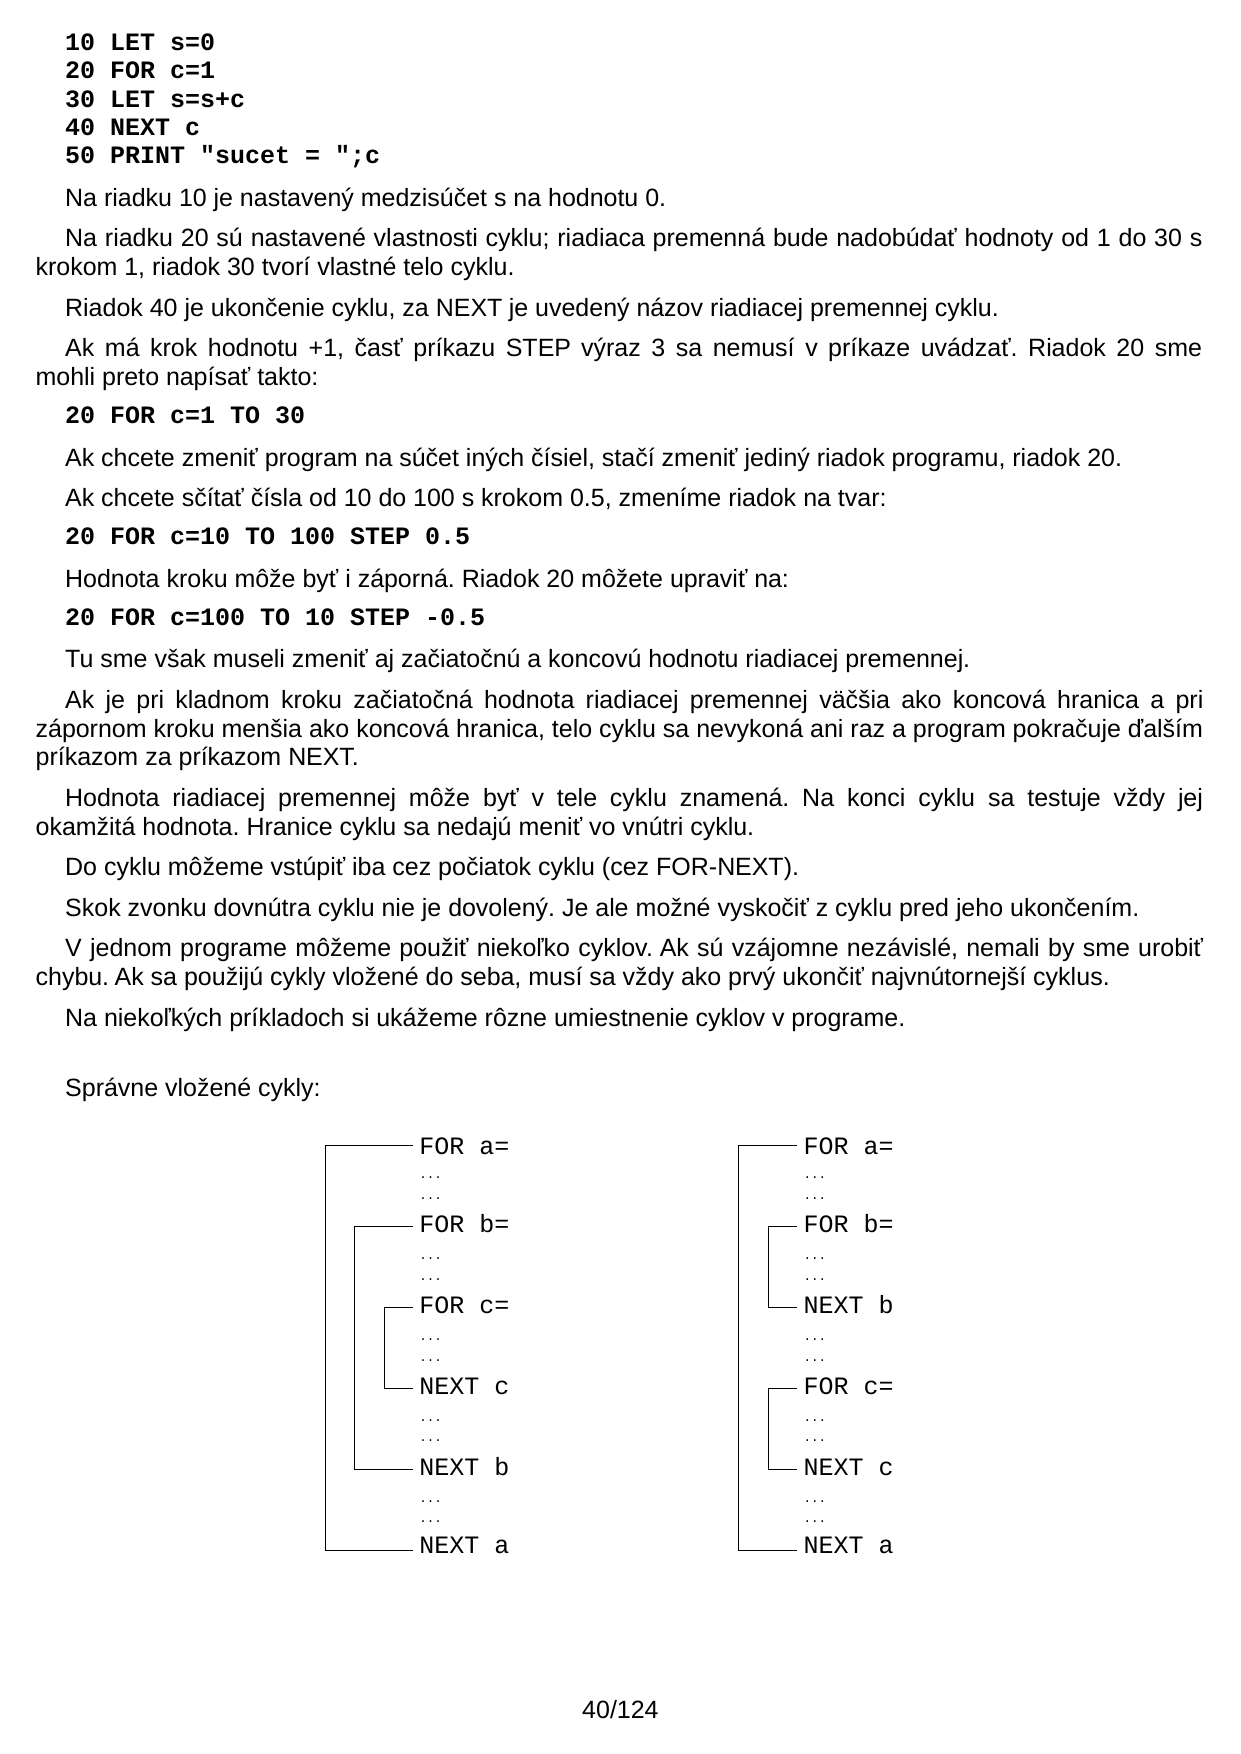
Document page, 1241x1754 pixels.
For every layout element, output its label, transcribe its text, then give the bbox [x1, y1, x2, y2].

table_cell [768, 1348, 797, 1368]
table_cell [384, 1186, 413, 1206]
table_cell [384, 1429, 413, 1449]
table_cell [768, 1530, 797, 1550]
table_cell [355, 1368, 384, 1388]
text 10 LET s=0 [65, 29, 1205, 58]
table_cell NEXT b [413, 1449, 559, 1489]
table_cell [768, 1509, 797, 1529]
table_cell [326, 1489, 354, 1509]
table_cell [326, 1307, 354, 1327]
table_cell [768, 1206, 797, 1226]
table_cell [354, 1509, 384, 1529]
table_cell [384, 1489, 413, 1509]
table_cell [739, 1368, 768, 1388]
table_cell [768, 1470, 797, 1489]
table_cell [384, 1449, 413, 1469]
table_cell [384, 1530, 413, 1550]
table_cell [355, 1388, 384, 1408]
text 50 PRINT "sucet = ";c [65, 143, 1205, 171]
table_cell FOR c= [413, 1287, 559, 1327]
text Na niekoľkých príkladoch si ukážeme rôzne umiestnenie cyklov v programe. [35, 1002, 1205, 1031]
table_cell [326, 1429, 354, 1449]
table_cell [354, 1470, 384, 1489]
text 30 LET s=s+c [65, 86, 1205, 114]
table_cell NEXT c [413, 1368, 559, 1408]
table_cell [355, 1227, 384, 1246]
table_cell [559, 1408, 738, 1428]
table_cell [768, 1327, 797, 1347]
table_cell [739, 1469, 768, 1489]
table_cell ... [797, 1246, 915, 1267]
table_cell ... [797, 1489, 915, 1509]
table_cell [384, 1146, 413, 1165]
table_cell [739, 1246, 768, 1267]
table_cell [559, 1287, 738, 1327]
table_header [354, 1131, 384, 1145]
table_cell [385, 1368, 413, 1388]
table_header [384, 1131, 413, 1145]
table_cell ... [797, 1509, 915, 1529]
text Do cyklu môžeme vstúpiť iba cez počiatok cyklu (cez FOR-NEXT). [35, 852, 1205, 881]
table_cell [739, 1509, 768, 1529]
table_cell [769, 1287, 797, 1307]
table_cell [768, 1368, 797, 1388]
table_cell [326, 1509, 354, 1529]
table_cell [354, 1530, 384, 1550]
table_cell [559, 1489, 738, 1509]
table_cell [739, 1165, 768, 1186]
table_cell ... [797, 1429, 915, 1449]
table_cell [739, 1408, 768, 1428]
table_cell [768, 1489, 797, 1509]
text 20 FOR c=1 TO 30 [65, 402, 1205, 431]
table_cell [739, 1348, 768, 1368]
table_cell [739, 1327, 768, 1347]
table_cell [739, 1489, 768, 1509]
table_cell ... [797, 1408, 915, 1428]
table_cell [384, 1389, 413, 1408]
table_header [325, 1131, 354, 1145]
table_cell [559, 1165, 738, 1186]
table_cell [559, 1206, 738, 1246]
table_header [559, 1131, 738, 1165]
table_cell [739, 1388, 768, 1408]
text 20 FOR c=100 TO 10 STEP -0.5 [65, 604, 1205, 633]
table_cell NEXT c [797, 1449, 915, 1489]
table_header FOR a= [413, 1131, 559, 1165]
table_cell [384, 1287, 413, 1307]
table_cell [768, 1186, 797, 1206]
table_cell ... [413, 1348, 559, 1368]
text Hodnota kroku môže byť i záporná. Riadok 20 môžete upraviť na: [35, 564, 1205, 592]
table_cell [326, 1165, 354, 1186]
table_header FOR a= [797, 1131, 915, 1165]
table_cell [559, 1246, 738, 1267]
table_cell [385, 1327, 413, 1347]
table_cell [769, 1246, 797, 1267]
table_cell ... [797, 1327, 915, 1347]
table_cell ... [413, 1509, 559, 1529]
table_cell [326, 1246, 354, 1267]
text 20 FOR c=10 TO 100 STEP 0.5 [65, 524, 1205, 552]
text Riadok 40 je ukončenie cyklu, za NEXT je uvedený názov riadiacej premennej cyklu. [35, 293, 1205, 321]
table_cell [326, 1206, 354, 1226]
table_cell [559, 1267, 738, 1287]
text V jednom programe môžeme použiť niekoľko cyklov. Ak sú vzájomne nezávislé, nemali by sme urobiť chybu. Ak sa použijú cykly vložené do seba, musí sa vždy ako prvý ukončiť najvnútornejší cyklus. [35, 933, 1205, 991]
table_cell [354, 1551, 384, 1564]
text Ak je pri kladnom kroku začiatočná hodnota riadiacej premennej väčšia ako koncová hranica a pri zápornom kroku menšia ako koncová hranica, telo cyklu sa nevykoná ani raz a program pokračuje ďalším príkazom za príkazom NEXT. [35, 685, 1205, 771]
table_cell [768, 1308, 797, 1327]
table_cell ... [797, 1348, 915, 1368]
table_cell [768, 1146, 797, 1165]
table_cell [354, 1186, 384, 1206]
table_cell [769, 1408, 797, 1428]
table_header [768, 1131, 797, 1145]
table_cell [739, 1530, 768, 1550]
table_cell [354, 1146, 384, 1165]
table_cell [326, 1368, 354, 1388]
table_cell [384, 1246, 413, 1267]
text 40 NEXT c [65, 114, 1205, 143]
table_cell [326, 1267, 354, 1287]
table_cell [559, 1368, 738, 1408]
table_cell FOR c= [797, 1368, 915, 1408]
table_cell [769, 1389, 797, 1408]
table_cell [326, 1408, 354, 1428]
text Ak chcete zmeniť program na súčet iných čísiel, stačí zmeniť jediný riadok programu, riadok 20. [35, 443, 1205, 471]
table_cell [385, 1308, 413, 1327]
text Na riadku 10 je nastavený medzisúčet s na hodnotu 0. [35, 183, 1205, 212]
table_cell [739, 1307, 768, 1327]
table_cell [326, 1469, 354, 1489]
table_cell [559, 1327, 738, 1347]
table_cell [739, 1146, 768, 1165]
table_cell [768, 1551, 797, 1564]
table_cell [769, 1267, 797, 1287]
table_cell ... [797, 1267, 915, 1287]
table_cell [384, 1267, 413, 1287]
text Skok zvonku dovnútra cyklu nie je dovolený. Je ale možné vyskočiť z cyklu pred jeho ukončením. [35, 893, 1205, 921]
table_cell [326, 1186, 354, 1206]
table_cell [559, 1449, 738, 1489]
text Hodnota riadiacej premennej môže byť v tele cyklu znamená. Na konci cyklu sa testuje vždy jej okamžitá hodnota. Hranice cyklu sa nedajú meniť vo vnútri cyklu. [35, 783, 1205, 840]
table_cell [384, 1509, 413, 1529]
table_cell [355, 1307, 384, 1327]
table_cell [326, 1449, 354, 1469]
table_cell [559, 1530, 738, 1564]
table_cell [739, 1429, 768, 1449]
table_cell ... [413, 1429, 559, 1449]
table_cell [355, 1246, 384, 1267]
table_cell [559, 1348, 738, 1368]
table_cell [355, 1449, 384, 1469]
table_cell ... [797, 1165, 915, 1186]
table_cell ... [413, 1267, 559, 1287]
table_cell [384, 1206, 413, 1226]
table_cell NEXT a [797, 1530, 915, 1564]
text Ak má krok hodnotu +1, časť príkazu STEP výraz 3 sa nemusí v príkaze uvádzať. Riadok 20 sme mohli preto napísať takto: [35, 333, 1205, 391]
table_cell [326, 1327, 354, 1347]
table_cell ... [797, 1186, 915, 1206]
table_cell [355, 1429, 384, 1449]
table_cell [326, 1226, 354, 1246]
table_cell [355, 1287, 384, 1307]
table_cell [384, 1551, 413, 1564]
table_cell [326, 1348, 354, 1368]
table_cell [326, 1146, 354, 1165]
table_cell [385, 1348, 413, 1368]
table_cell ... [413, 1246, 559, 1267]
table_cell NEXT b [797, 1287, 915, 1327]
table_cell [326, 1530, 354, 1550]
table_cell [384, 1470, 413, 1489]
table_cell [768, 1165, 797, 1186]
table_cell [739, 1186, 768, 1206]
table_cell [739, 1267, 768, 1287]
table_cell [355, 1408, 384, 1428]
table_cell ... [413, 1489, 559, 1509]
table_cell [384, 1227, 413, 1246]
table_cell [354, 1206, 384, 1226]
table_cell NEXT a [413, 1530, 559, 1564]
table_cell ... [413, 1408, 559, 1428]
table_cell [326, 1388, 354, 1408]
table_cell [738, 1551, 768, 1564]
table_cell ... [413, 1327, 559, 1347]
table_cell ... [413, 1186, 559, 1206]
table_cell [769, 1429, 797, 1449]
table_cell [325, 1551, 354, 1564]
text Na riadku 20 sú nastavené vlastnosti cyklu; riadiaca premenná bude nadobúdať hodnoty od 1 do 30 s krokom 1, riadok 30 tvorí vlastné telo cyklu. [35, 223, 1205, 281]
table_cell [769, 1227, 797, 1246]
table_header [738, 1131, 768, 1145]
table_cell [355, 1327, 384, 1347]
table_cell [354, 1489, 384, 1509]
text Ak chcete sčítať čísla od 10 do 100 s krokom 0.5, zmeníme riadok na tvar: [35, 483, 1205, 512]
table_cell [739, 1449, 768, 1469]
table_cell FOR b= [797, 1206, 915, 1246]
table_cell [559, 1186, 738, 1206]
text 20 FOR c=1 [65, 58, 1205, 86]
table_cell [384, 1165, 413, 1186]
table_cell [739, 1226, 768, 1246]
table_cell [769, 1449, 797, 1469]
table_cell [559, 1509, 738, 1529]
table_cell FOR b= [413, 1206, 559, 1246]
table_cell [739, 1206, 768, 1226]
table_cell [354, 1165, 384, 1186]
table_cell [355, 1348, 384, 1368]
table_cell [559, 1429, 738, 1449]
table_cell [326, 1287, 354, 1307]
table_cell [355, 1267, 384, 1287]
table_cell [739, 1287, 768, 1307]
text Tu sme však museli zmeniť aj začiatočnú a koncovú hodnotu riadiacej premennej. [35, 644, 1205, 673]
text Správne vložené cykly: [35, 1072, 1205, 1101]
table_cell [384, 1408, 413, 1428]
table_cell ... [413, 1165, 559, 1186]
